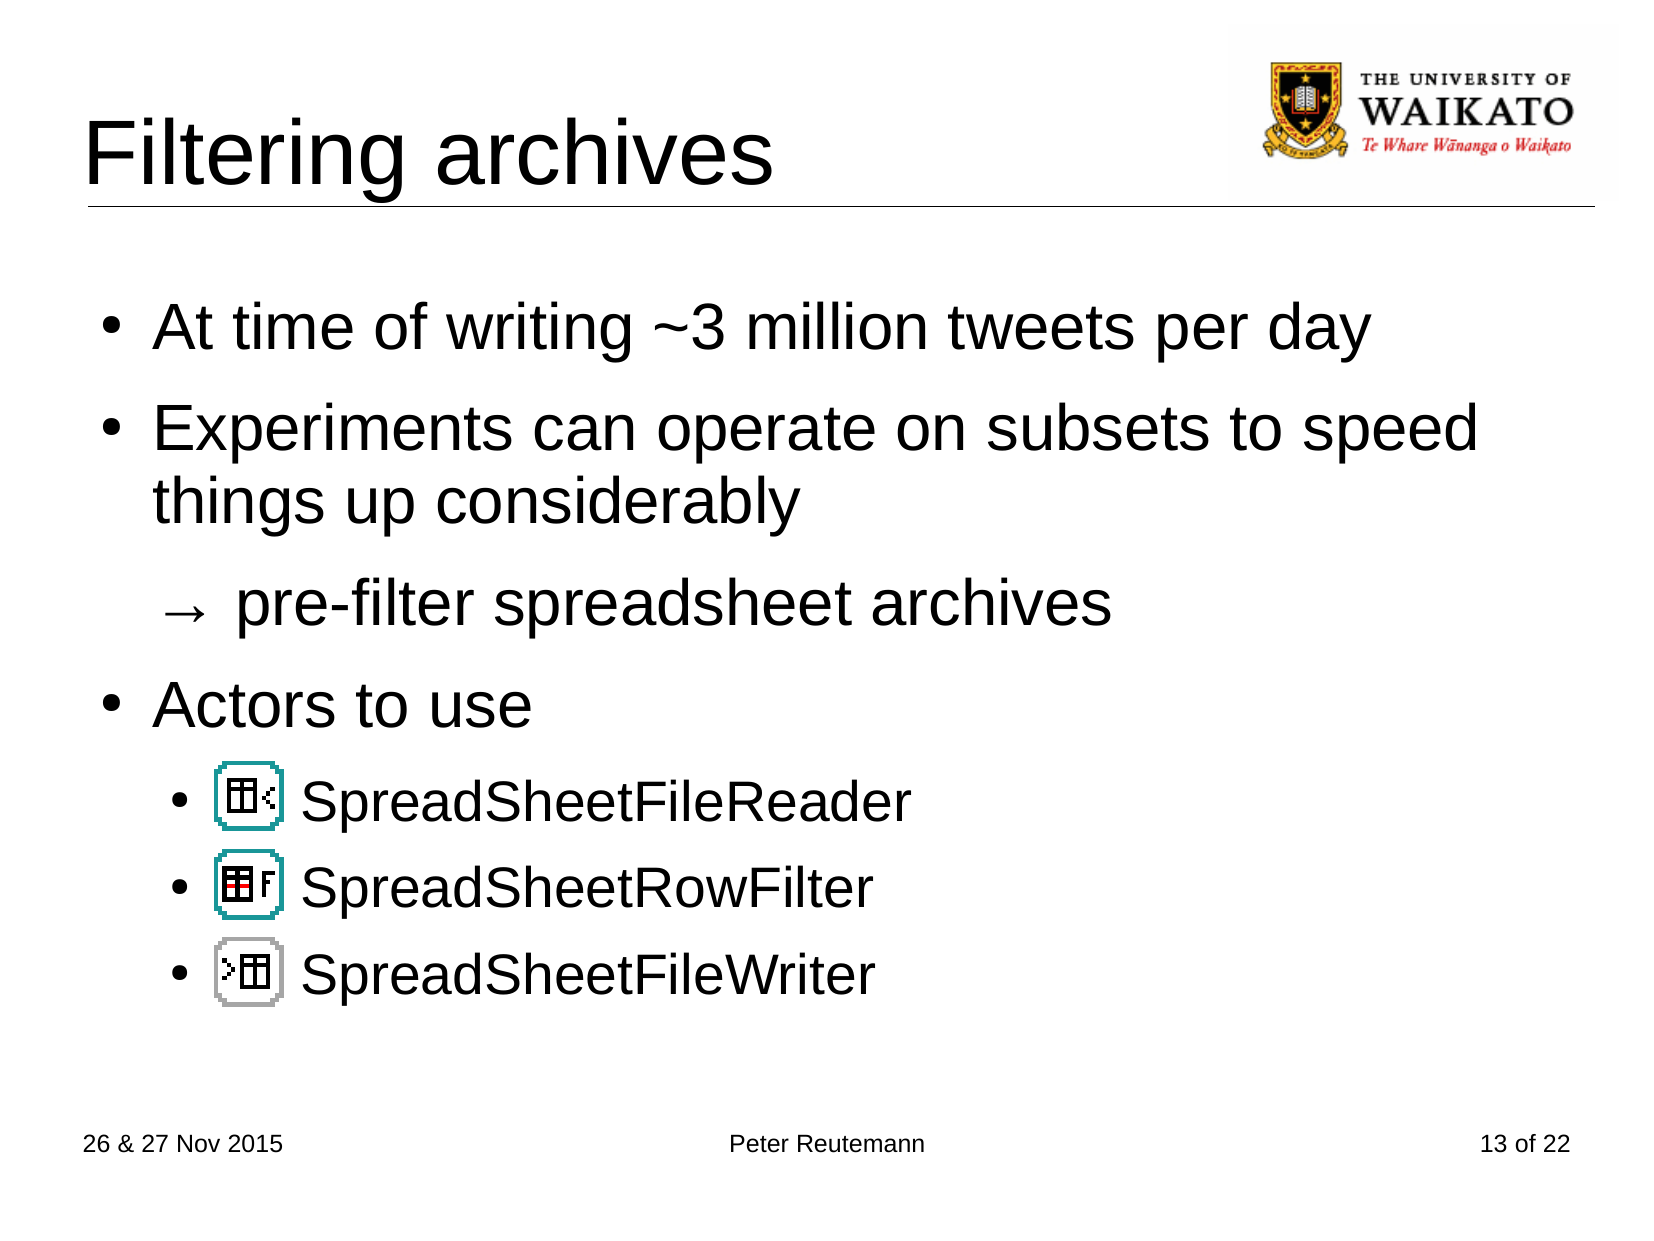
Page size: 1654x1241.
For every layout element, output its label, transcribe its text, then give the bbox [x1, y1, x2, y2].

picture [1228, 24, 1619, 201]
list At time of writing ~3 million tweets per day Experiments can operate on subsets to speed things up considerably → pre-filter spreadsheet archives Actors to use SpreadSheetFileReader SpreadSheetRowFilter SpreadSheetFileWriter [82, 290, 1571, 1010]
title Filtering archives [82, 49, 1571, 257]
picture [214, 849, 284, 920]
picture [214, 937, 284, 1007]
picture [214, 761, 284, 831]
